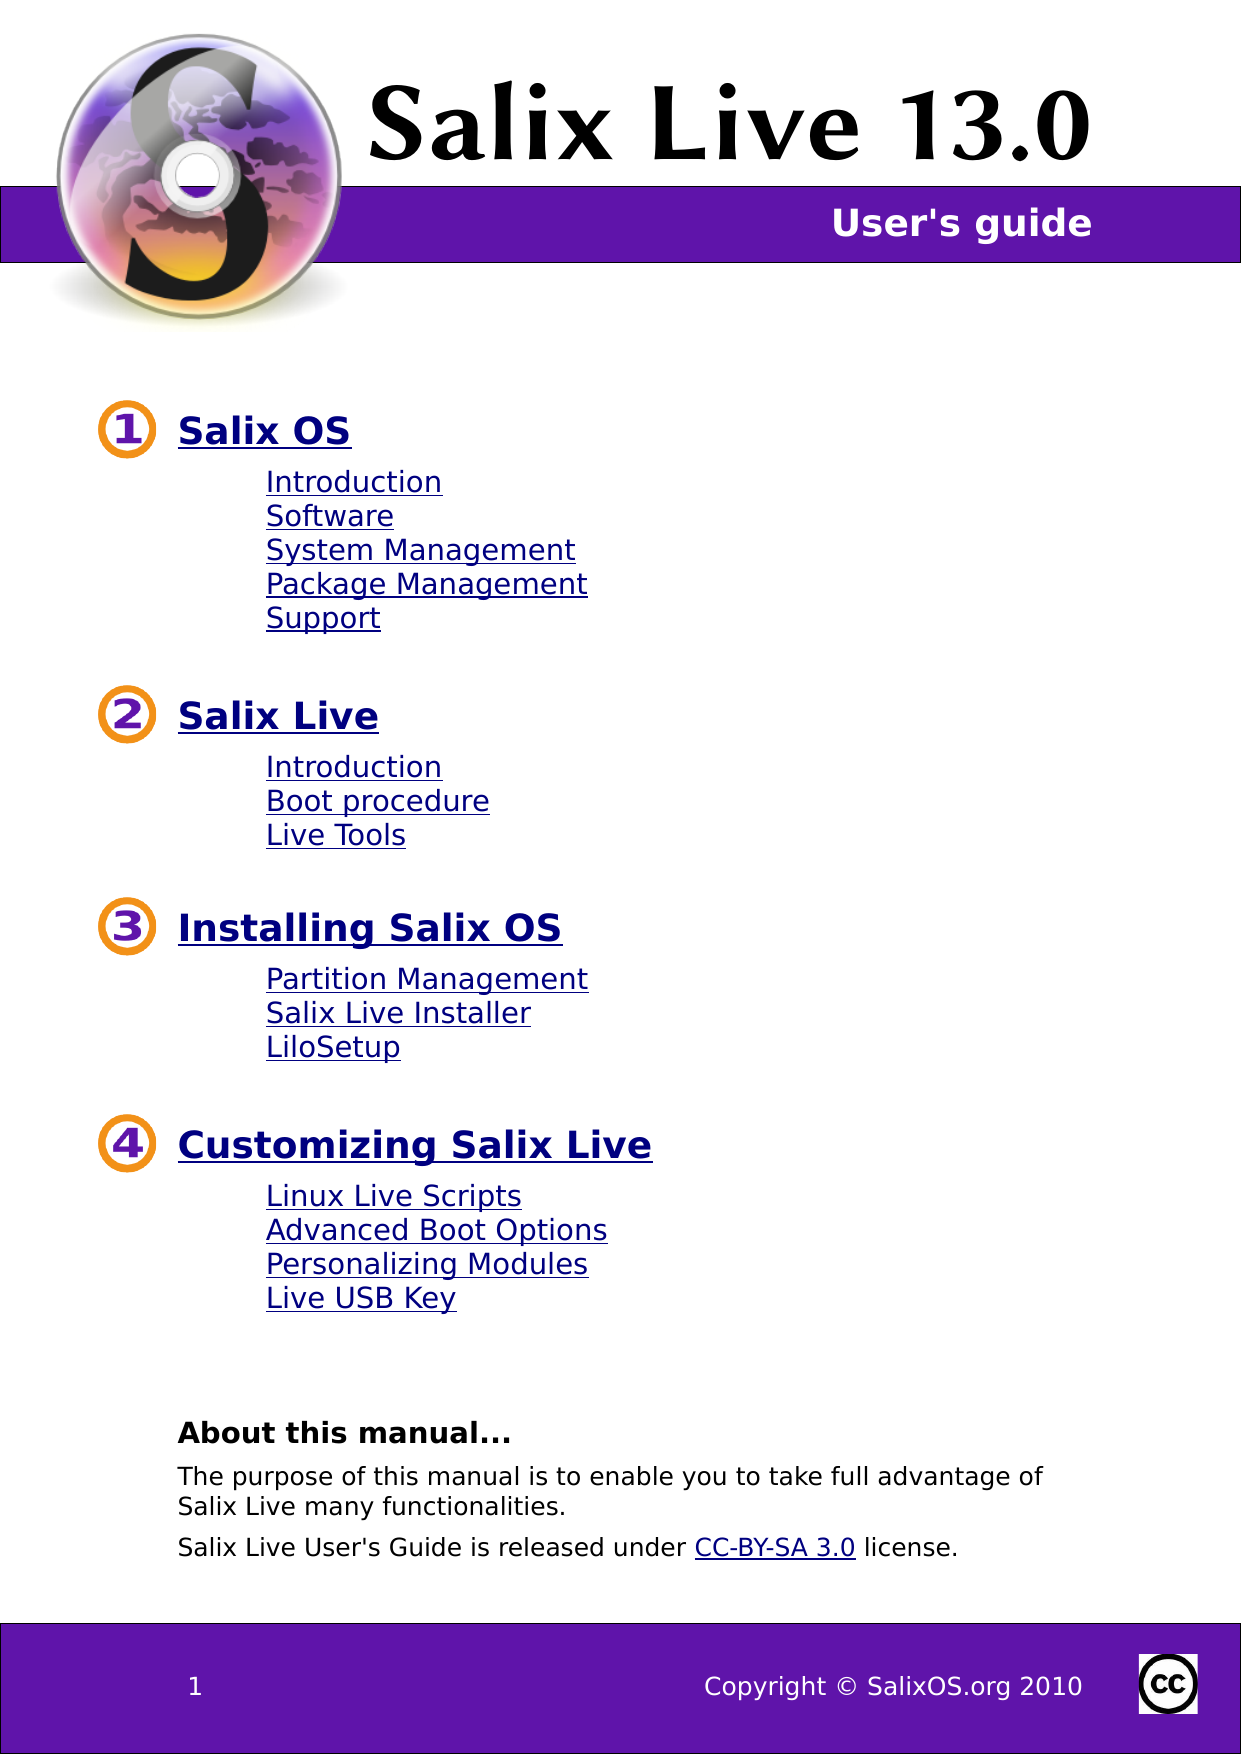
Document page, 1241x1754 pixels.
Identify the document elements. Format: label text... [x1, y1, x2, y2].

subtitle Customizing Salix Live [177, 1123, 1093, 1167]
text Personalizing Modules [266, 1248, 1093, 1282]
text Partition Management [266, 963, 1093, 997]
picture [97, 1113, 157, 1173]
picture [45, 23, 354, 332]
text Boot procedure [266, 784, 1093, 818]
subtitle Salix OS [177, 409, 1093, 453]
text Live Tools [266, 818, 1093, 852]
picture [97, 684, 157, 744]
text Advanced Boot Options [266, 1214, 1093, 1248]
picture [1138, 1654, 1198, 1714]
text Introduction [266, 466, 1093, 499]
text Linux Live Scripts [266, 1180, 1093, 1214]
text Software [266, 499, 1093, 533]
text Package Management [266, 567, 1093, 601]
picture [97, 896, 157, 956]
subtitle Salix Live [177, 694, 1093, 738]
text System Management [266, 533, 1093, 567]
text Introduction [266, 751, 1093, 784]
subtitle Main Index [177, 304, 1093, 343]
text Live USB Key [266, 1282, 1093, 1316]
text Salix Live 13.0 [354, 59, 1093, 186]
picture [97, 399, 157, 459]
text Salix Live User's Guide is released under CC-BY-SA 3.0 license. [177, 1533, 1093, 1563]
text The purpose of this manual is to enable you to take full advantage of Salix Live many functionalities. [177, 1463, 1093, 1521]
subtitle Installing Salix OS [177, 907, 1093, 950]
text Support [266, 601, 1093, 635]
text Salix Live Installer [266, 997, 1093, 1031]
subtitle About this manual... [177, 1416, 1093, 1450]
text LiloSetup [266, 1031, 1093, 1064]
